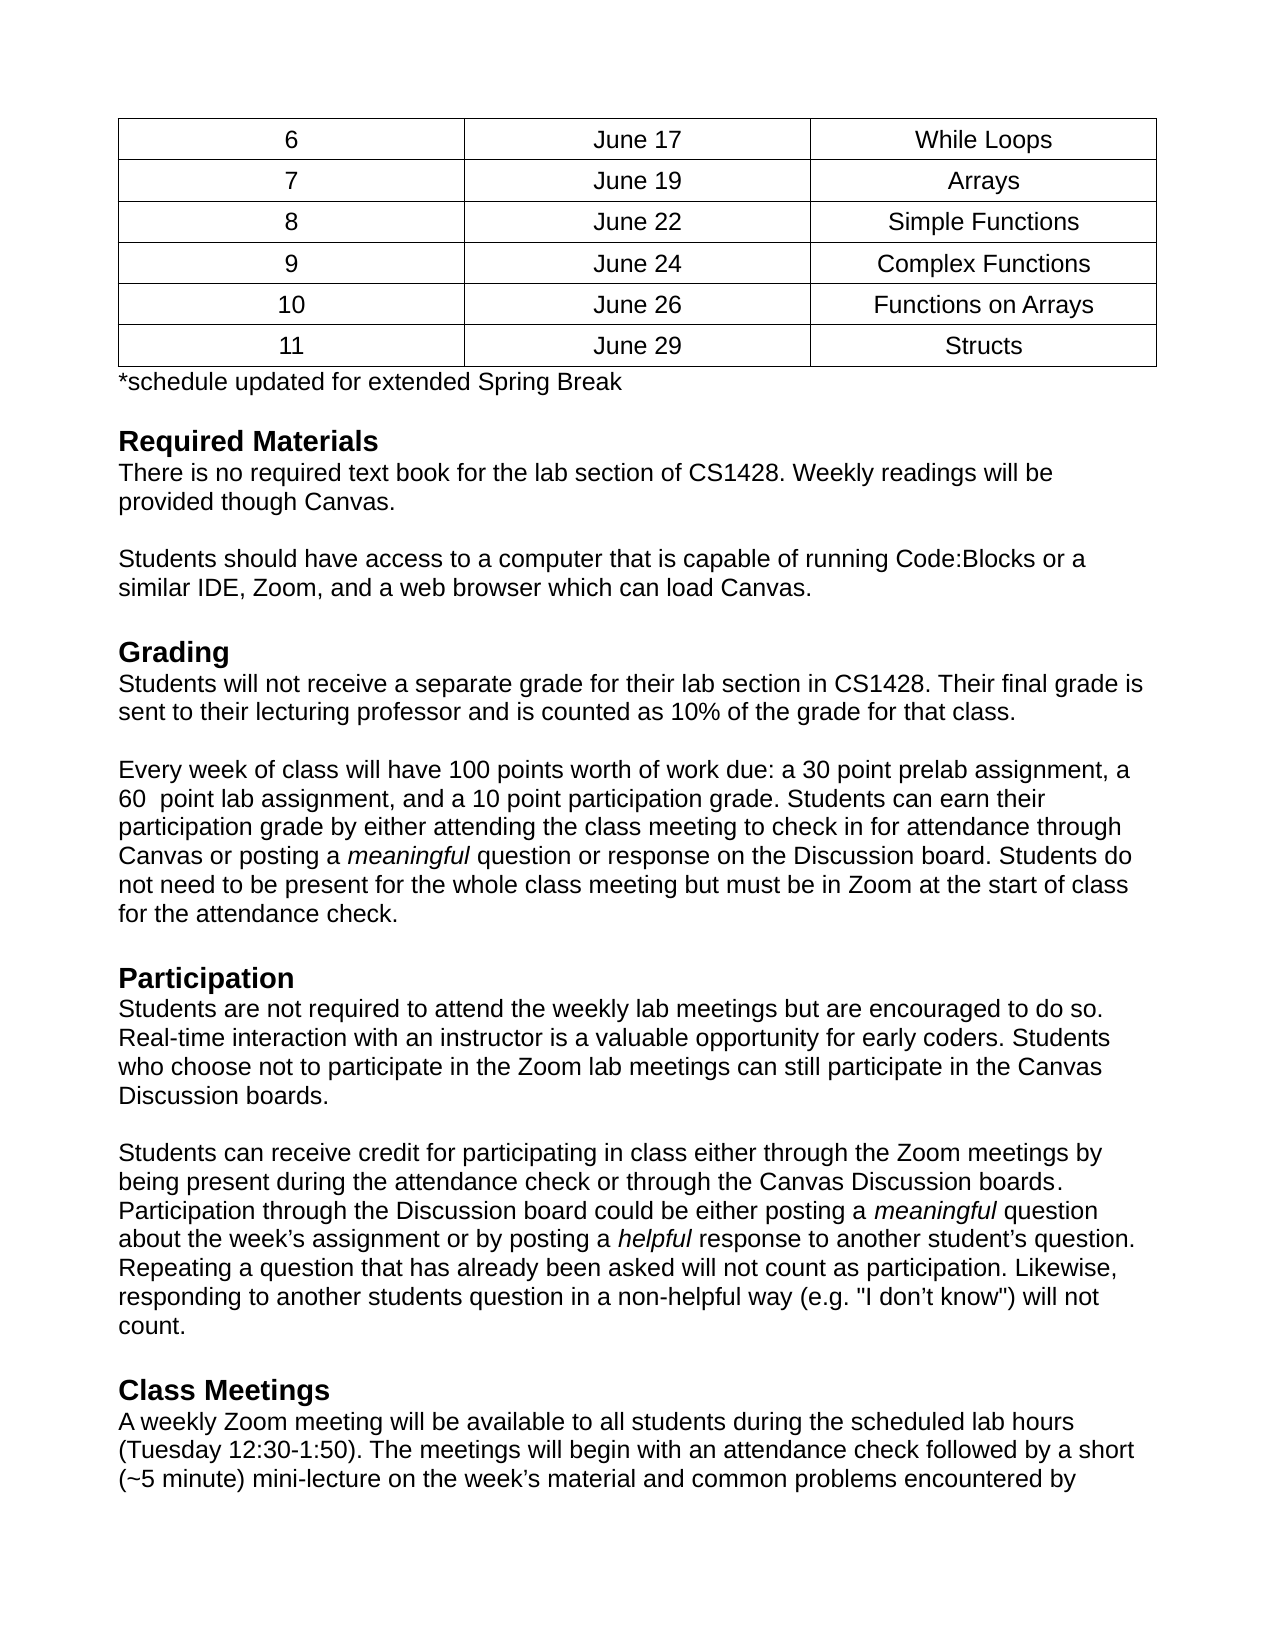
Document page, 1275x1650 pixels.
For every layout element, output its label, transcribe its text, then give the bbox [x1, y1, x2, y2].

table_cell Complex Functions [811, 243, 1156, 283]
text Required Materials [118, 424, 1157, 458]
table_cell June 17 [465, 119, 810, 159]
table_cell June 24 [465, 243, 810, 283]
text A weekly Zoom meeting will be available to all students during the scheduled lab hours (Tuesday 12:30-1:50). The meetings will begin with an attendance check followed by a short (~5 minute) mini-lecture on the week’s material and common problems encountered by [118, 1406, 1157, 1493]
text Grading [118, 635, 1157, 668]
table_cell 9 [119, 243, 464, 283]
table_cell Simple Functions [811, 202, 1156, 242]
table_cell 11 [119, 325, 464, 366]
text Students should have access to a computer that is capable of running Code:Blocks or a similar IDE, Zoom, and a web browser which can load Canvas. [118, 544, 1157, 601]
text Every week of class will have 100 points worth of work due: a 30 point prelab assignment, a 60 point lab assignment, and a 10 point participation grade. Students can earn their participation grade by either attending the class meeting to check in for attendance through Canvas or posting a meaningful question or response on the Discussion board. Students do not need to be present for the whole class meeting but must be in Zoom at the start of class for the attendance check. [118, 755, 1157, 927]
table_cell 10 [119, 284, 464, 324]
table_cell 7 [119, 160, 464, 201]
table_cell June 22 [465, 202, 810, 242]
table_cell June 29 [465, 325, 810, 366]
table_cell Functions on Arrays [811, 284, 1156, 324]
table_cell Arrays [811, 160, 1156, 201]
table_cell 8 [119, 202, 464, 242]
text *schedule updated for extended Spring Break [118, 367, 1157, 395]
text Students can receive credit for participating in class either through the Zoom meetings by being present during the attendance check or through the Canvas Discussion boards. Participation through the Discussion board could be either posting a meaningful question about the week’s assignment or by posting a helpful response to another student’s question. Repeating a question that has already been asked will not count as participation. Likewise, responding to another students question in a non-helpful way (e.g. "I don’t know") will not count. [118, 1138, 1157, 1339]
table_cell June 26 [465, 284, 810, 324]
text Participation [118, 961, 1157, 994]
text Students are not required to attend the weekly lab meetings but are encouraged to do so. Real-time interaction with an instructor is a valuable opportunity for early coders. Students who choose not to participate in the Zoom lab meetings can still participate in the Canvas Discussion boards. [118, 994, 1157, 1109]
text There is no required text book for the lab section of CS1428. Weekly readings will be provided though Canvas. [118, 458, 1157, 515]
table_cell June 19 [465, 160, 810, 201]
table_cell 6 [119, 119, 464, 159]
text Students will not receive a separate grade for their lab section in CS1428. Their final grade is sent to their lecturing professor and is counted as 10% of the grade for that class. [118, 668, 1157, 726]
table_cell Structs [811, 325, 1156, 366]
text Class Meetings [118, 1373, 1157, 1406]
table_cell While Loops [811, 119, 1156, 159]
